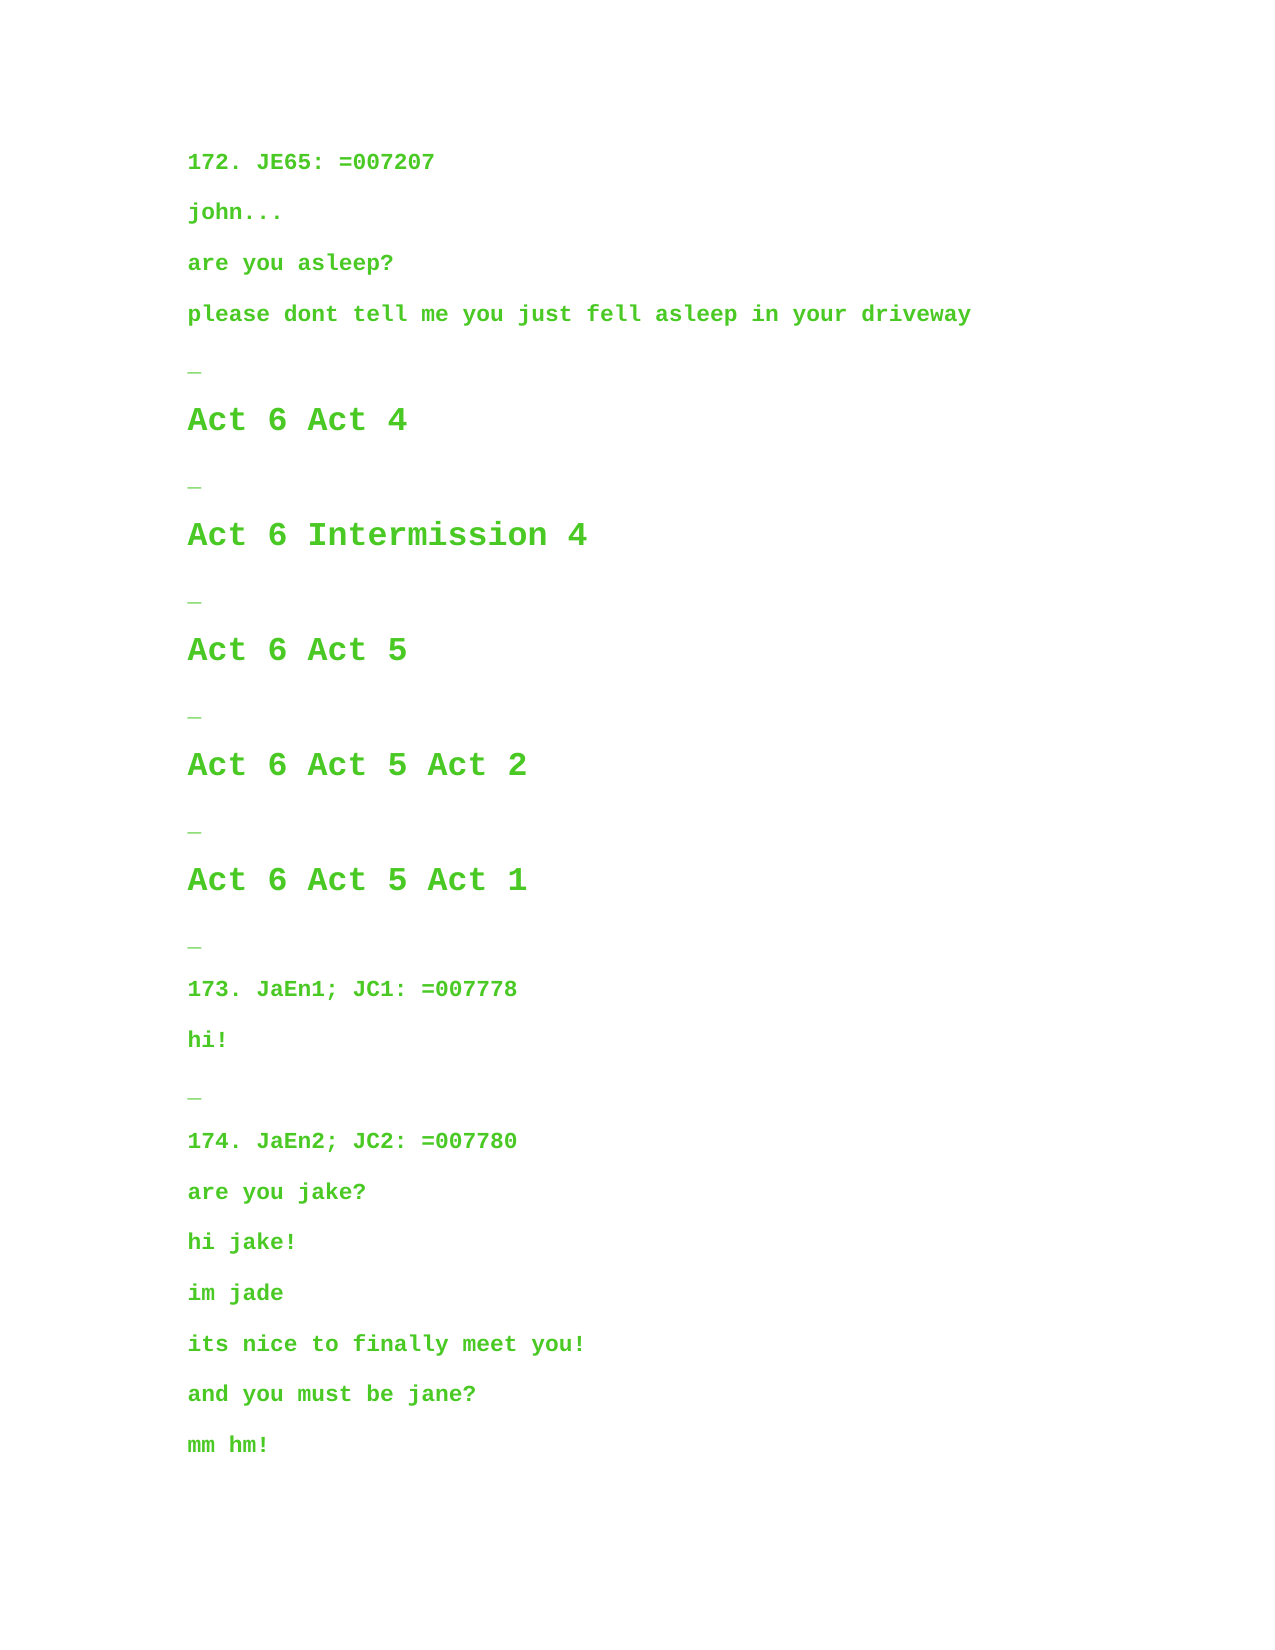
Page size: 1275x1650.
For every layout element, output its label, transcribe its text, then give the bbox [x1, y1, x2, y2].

text Act 6 Act 5 Act 2 [187, 748, 1087, 786]
text _ [187, 467, 1087, 493]
text Act 6 Intermission 4 [187, 518, 1087, 556]
text Act 6 Act 5 [187, 633, 1087, 671]
text Act 6 Act 5 Act 1 [187, 863, 1087, 901]
text and you must be jane? [187, 1383, 1087, 1408]
text john... [187, 201, 1087, 227]
text _ [187, 927, 1087, 953]
text hi jake! [187, 1231, 1087, 1257]
text 173. JaEn1; JC1: =007778 [187, 978, 1087, 1003]
text 174. JaEn2; JC2: =007780 [187, 1129, 1087, 1155]
text _ [187, 582, 1087, 608]
text mm hm! [187, 1433, 1087, 1459]
text Act 6 Act 4 [187, 403, 1087, 441]
text please dont tell me you just fell asleep in your driveway [187, 302, 1087, 328]
text are you jake? [187, 1180, 1087, 1206]
text are you asleep? [187, 251, 1087, 277]
text _ [187, 812, 1087, 838]
text 172. JE65: =007207 [187, 150, 1087, 176]
text its nice to finally meet you! [187, 1332, 1087, 1358]
text _ [187, 1079, 1087, 1105]
text im jade [187, 1281, 1087, 1307]
text _ [187, 697, 1087, 723]
text _ [187, 352, 1087, 378]
text hi! [187, 1028, 1087, 1054]
